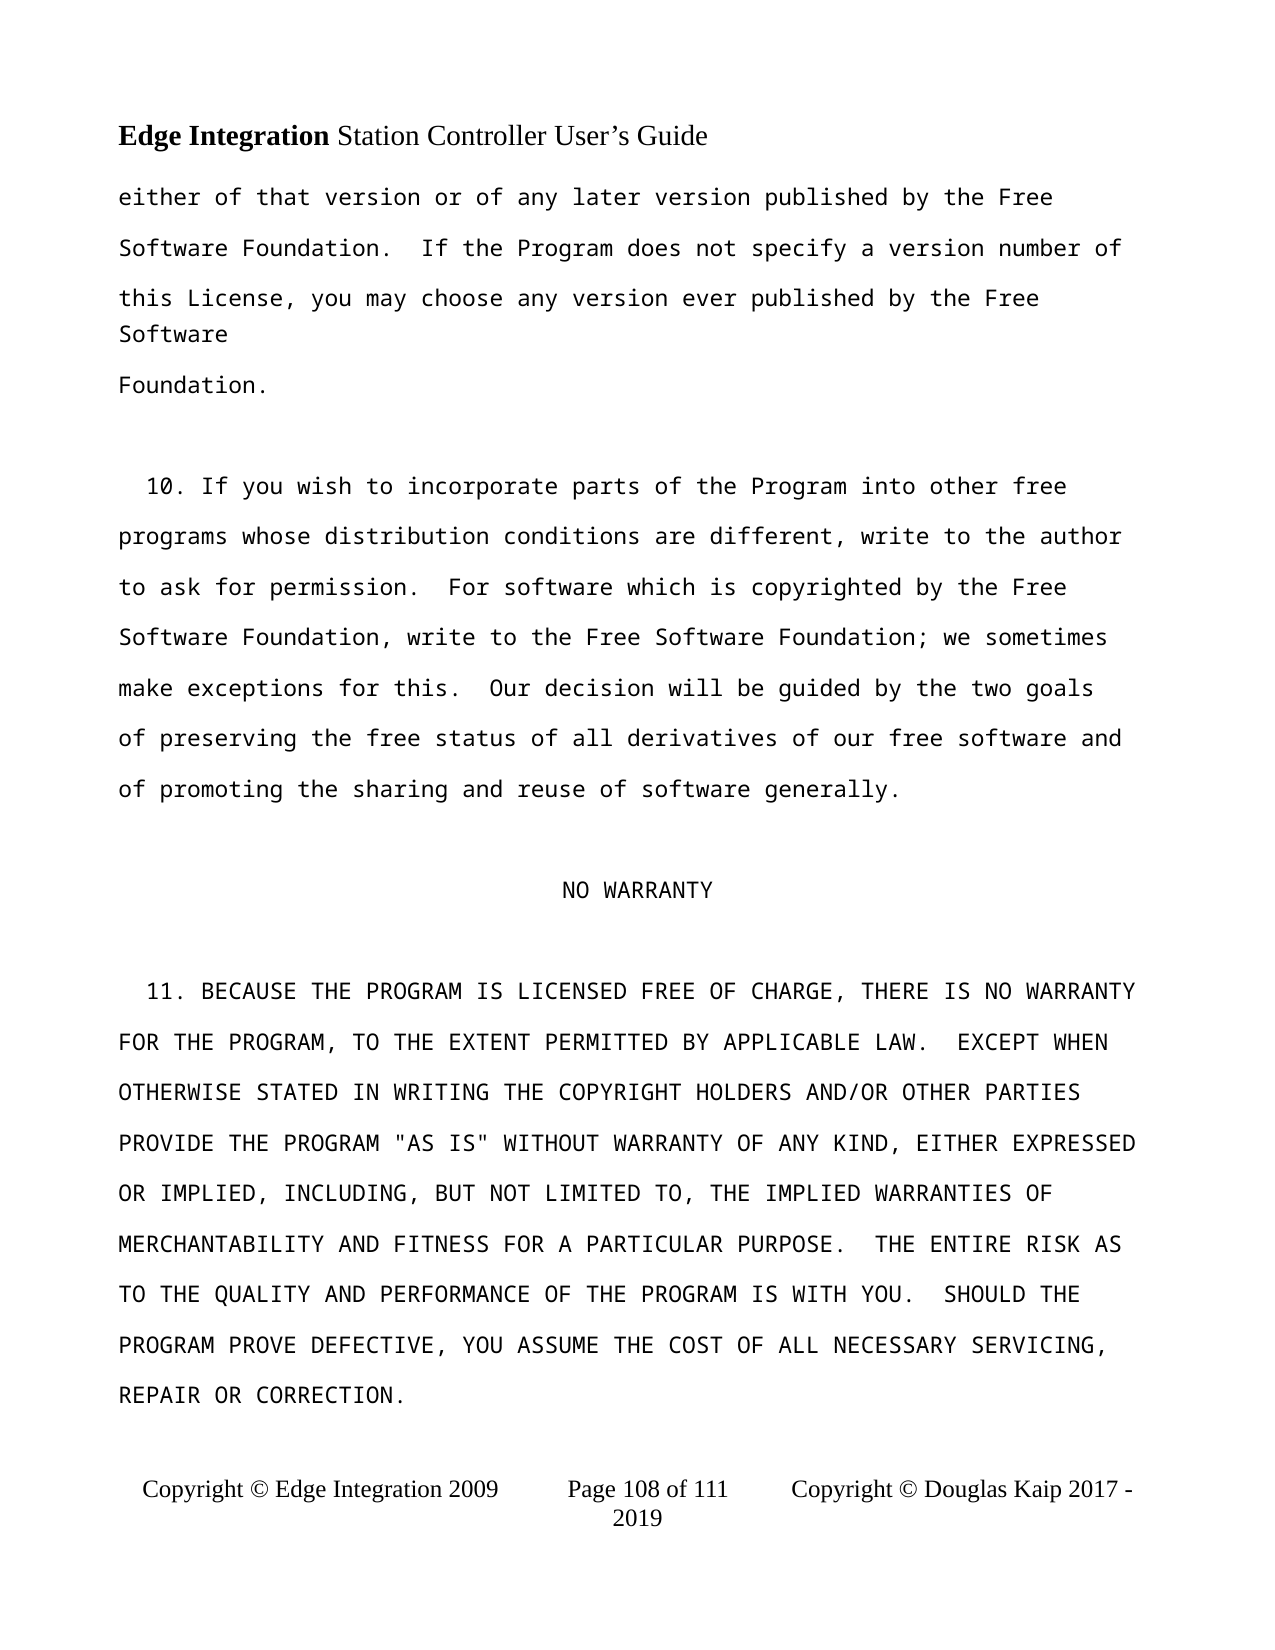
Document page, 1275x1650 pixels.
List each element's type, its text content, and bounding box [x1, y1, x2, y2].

text to ask for permission. For software which is copyrighted by the Free [118, 571, 1157, 602]
text OTHERWISE STATED IN WRITING THE COPYRIGHT HOLDERS AND/OR OTHER PARTIES [118, 1076, 1157, 1107]
text of preserving the free status of all derivatives of our free software and [118, 722, 1157, 753]
text this License, you may choose any version ever published by the Free Software [118, 282, 1157, 349]
text PROVIDE THE PROGRAM "AS IS" WITHOUT WARRANTY OF ANY KIND, EITHER EXPRESSED [118, 1126, 1157, 1158]
text Software Foundation. If the Program does not specify a version number of [118, 232, 1157, 263]
text TO THE QUALITY AND PERFORMANCE OF THE PROGRAM IS WITH YOU. SHOULD THE [118, 1278, 1157, 1309]
text programs whose distribution conditions are different, write to the author [118, 520, 1157, 551]
text FOR THE PROGRAM, TO THE EXTENT PERMITTED BY APPLICABLE LAW. EXCEPT WHEN [118, 1025, 1157, 1057]
text REPAIR OR CORRECTION. [118, 1379, 1157, 1410]
text Software Foundation, write to the Free Software Foundation; we sometimes [118, 621, 1157, 652]
text 10. If you wish to incorporate parts of the Program into other free [118, 470, 1157, 501]
text MERCHANTABILITY AND FITNESS FOR A PARTICULAR PURPOSE. THE ENTIRE RISK AS [118, 1227, 1157, 1259]
text of promoting the sharing and reuse of software generally. [118, 773, 1157, 804]
text Foundation. [118, 369, 1157, 400]
text 11. BECAUSE THE PROGRAM IS LICENSED FREE OF CHARGE, THERE IS NO WARRANTY [118, 975, 1157, 1006]
text either of that version or of any later version published by the Free [118, 181, 1157, 212]
text PROGRAM PROVE DEFECTIVE, YOU ASSUME THE COST OF ALL NECESSARY SERVICING, [118, 1328, 1157, 1360]
text NO WARRANTY [118, 874, 1157, 905]
text OR IMPLIED, INCLUDING, BUT NOT LIMITED TO, THE IMPLIED WARRANTIES OF [118, 1177, 1157, 1208]
text make exceptions for this. Our decision will be guided by the two goals [118, 672, 1157, 703]
